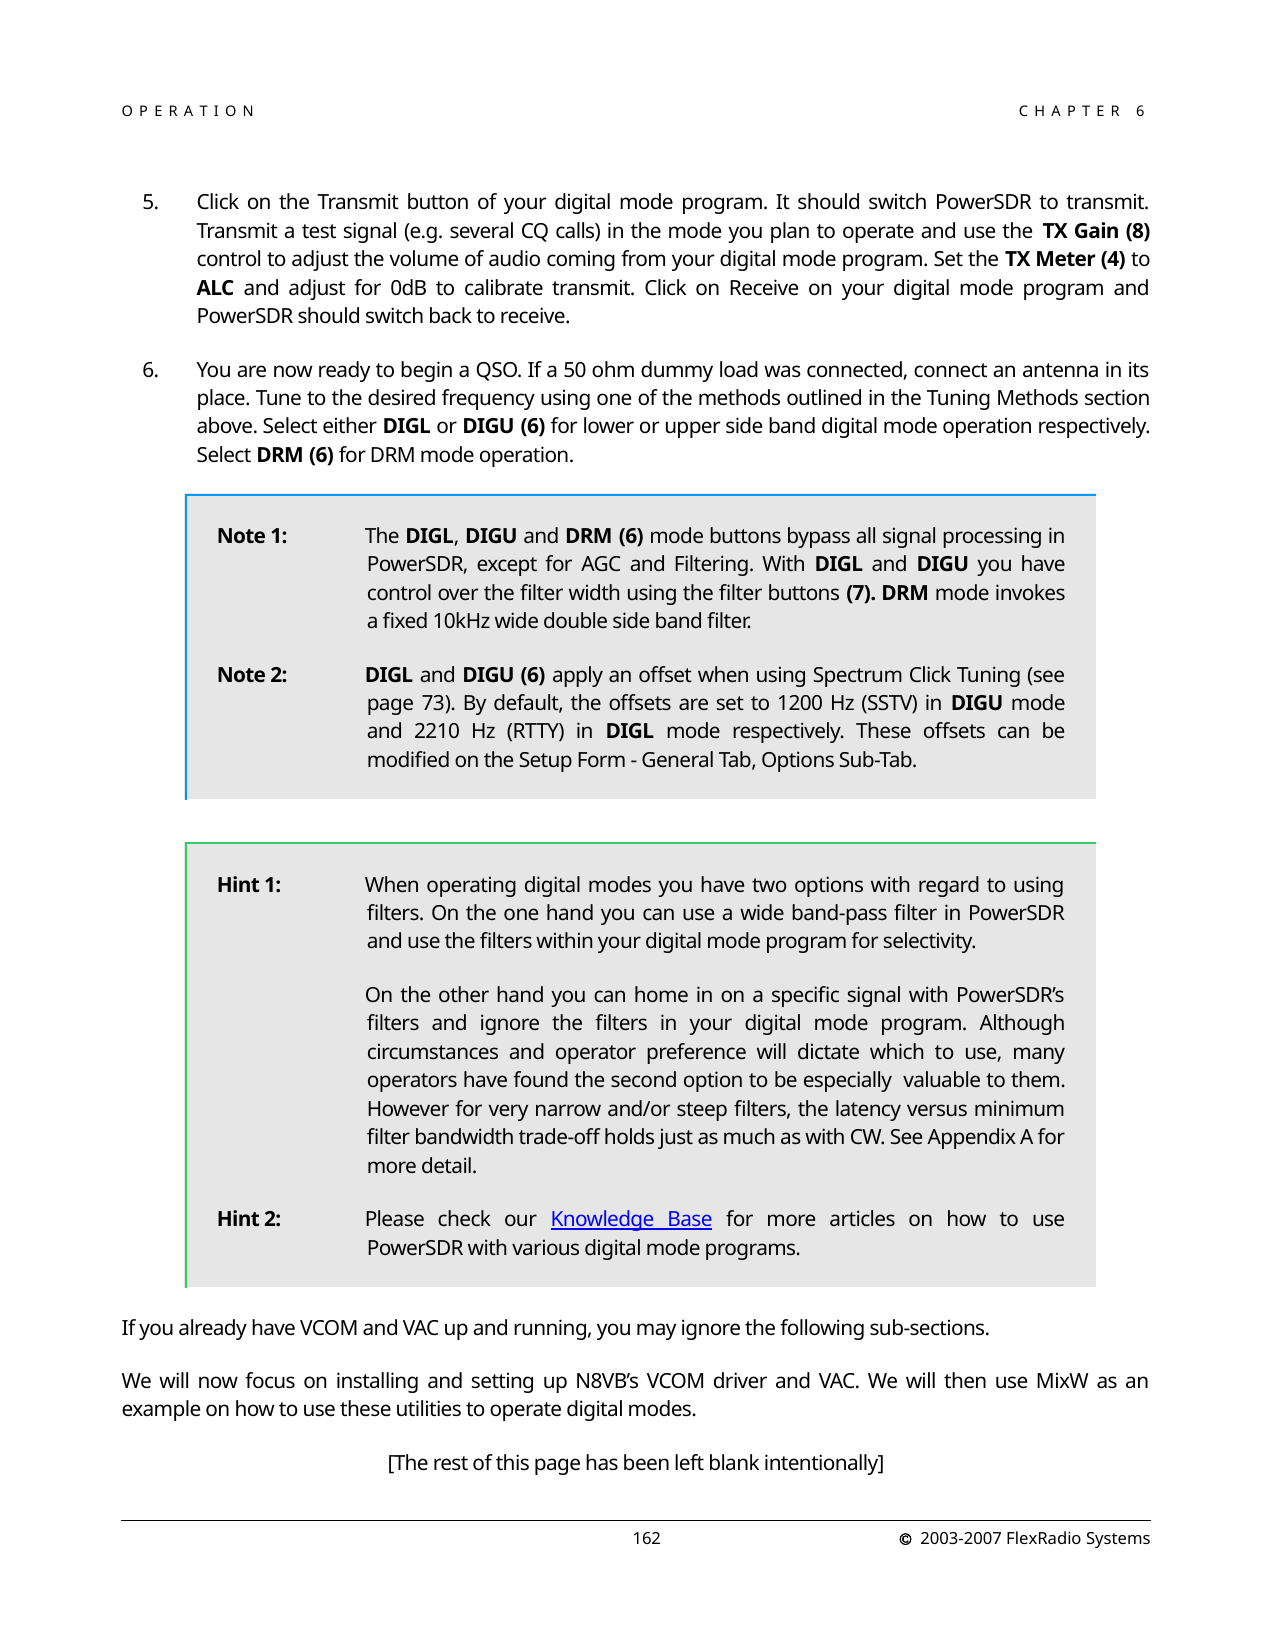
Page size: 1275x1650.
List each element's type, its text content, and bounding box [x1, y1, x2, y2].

list You are now ready to begin a QSO. If a 50 ohm dummy load was connected, connect an antenna in its place. Tune to the desired frequency using one of the methods outlined in the Tuning Methods section above. Select either DIGL or DIGU (6) for lower or upper side band digital mode operation respectively. Select DRM (6) for DRM mode operation. [121, 355, 1151, 468]
text [The rest of this page has been left blank intentionally] [121, 1448, 1151, 1476]
text We will now focus on installing and setting up N8VB’s VCOM driver and VAC. We will then use MixW as an example on how to use these utilities to operate digital modes. [121, 1366, 1151, 1423]
text Hint 2: Please check our Knowledge Base for more articles on how to use PowerSDR with various digital mode programs. [187, 1177, 1096, 1287]
text If you already have VCOM and VAC up and running, you may ignore the following sub-sections. [121, 1313, 1151, 1341]
text On the other hand you can home in on a specific signal with PowerSDR’s filters and ignore the filters in your digital mode program. Although circumstances and operator preference will dictate which to use, many operators have found the second option to be especially valuable to them. However for very narrow and/or steep filters, the latency versus minimum filter bandwidth trade-off holds just as much as with CW. See Appendix A for more detail. [187, 952, 1096, 1177]
list Click on the Transmit button of your digital mode program. It should switch PowerSDR to transmit. Transmit a test signal (e.g. several CQ calls) in the mode you plan to operate and use the TX Gain (8) control to adjust the volume of audio coming from your digital mode program. Set the TX Meter (4) to ALC and adjust for 0dB to calibrate transmit. Click on Receive on your digital mode program and PowerSDR should switch back to receive. [121, 187, 1151, 330]
text Note 2: DIGL and DIGU (6) apply an offset when using Spectrum Click Tuning (see page 70). By default, the offsets are set to 1200 Hz (SSTV) in DIGU mode and 2210 Hz (RTTY) in DIGL mode respectively. These offsets can be modified on the Setup Form - General Tab, Options Sub-Tab. [187, 632, 1096, 799]
text Hint 1: When operating digital modes you have two options with regard to using filters. On the one hand you can use a wide band-pass filter in PowerSDR and use the filters within your digital mode program for selectivity. [187, 844, 1096, 952]
text Note 1: The DIGL, DIGU and DRM (6) mode buttons bypass all signal processing in PowerSDR, except for AGC and Filtering. With DIGL and DIGU you have control over the filter width using the filter buttons (7). DRM mode invokes a fixed 10kHz wide double side band filter. [187, 496, 1096, 632]
